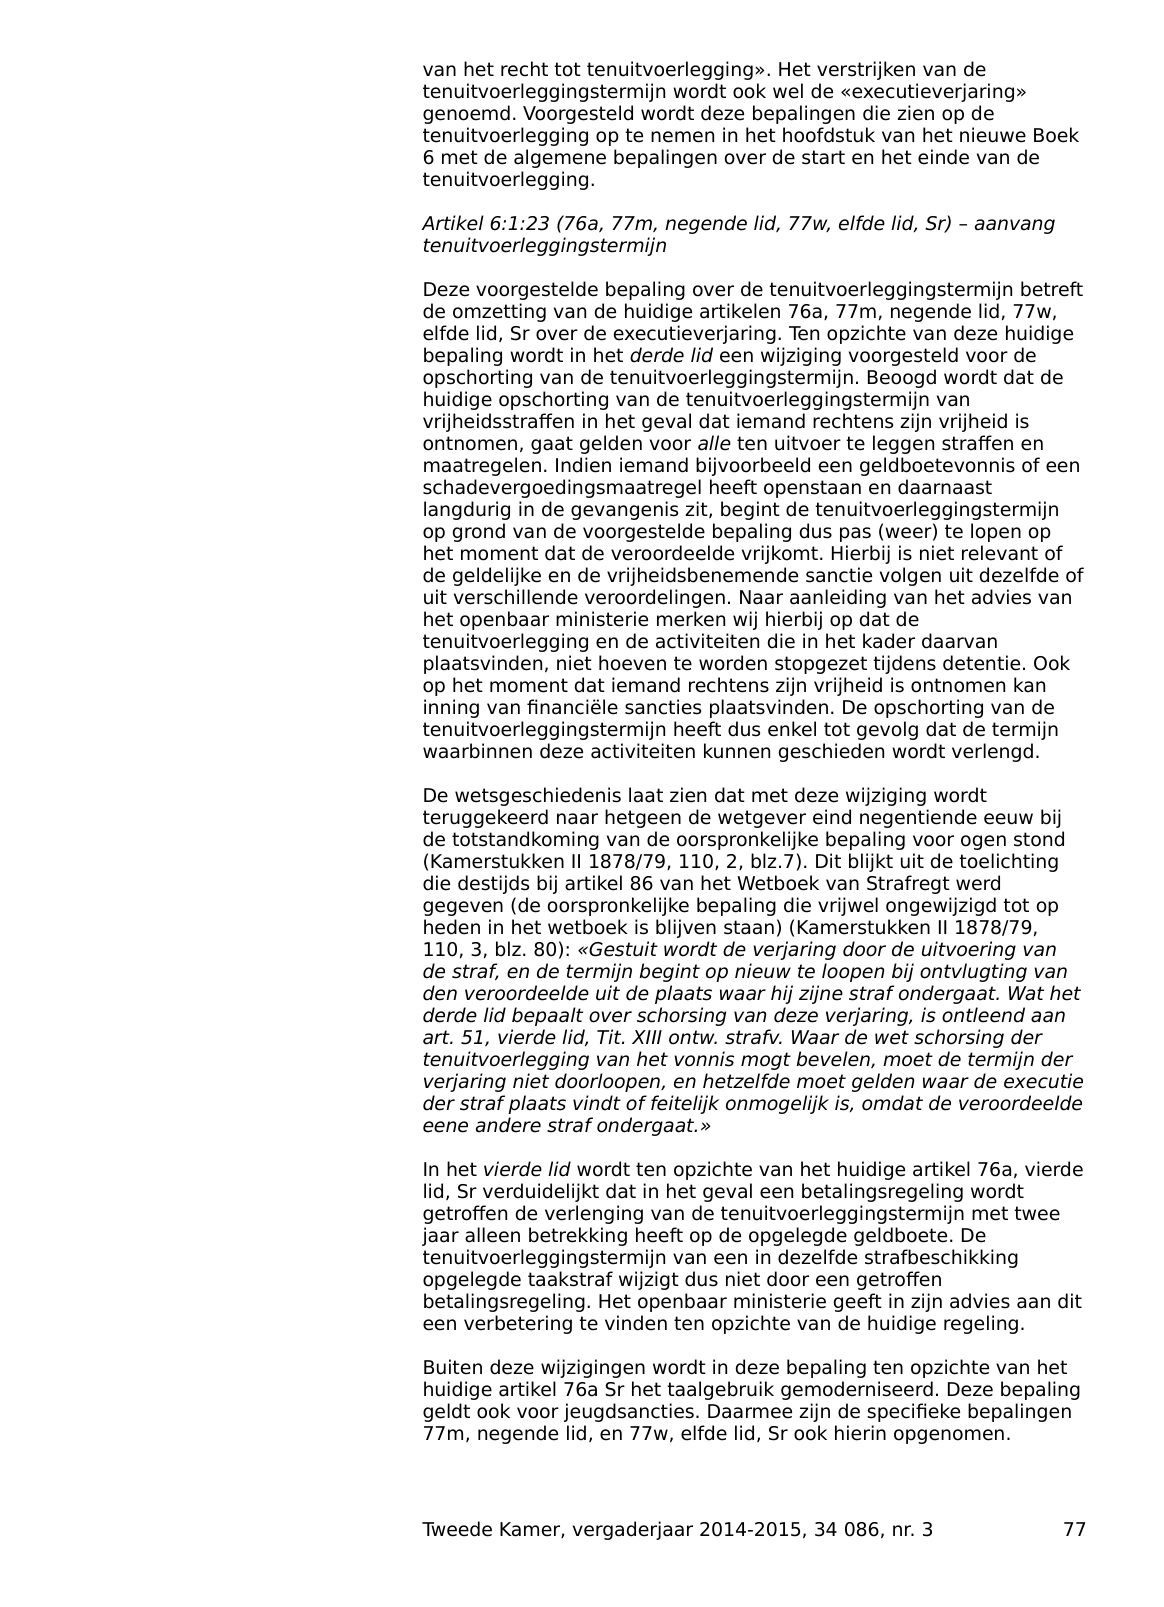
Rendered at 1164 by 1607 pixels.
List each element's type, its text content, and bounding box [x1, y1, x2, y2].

text Deze voorgestelde bepaling over de tenuitvoerleggingstermijn betreft de omzetting van de huidige artikelen 76a, 77m, negende lid, 77w, elfde lid, Sr over de executieverjaring. Ten opzichte van deze huidige bepaling wordt in het derde lid een wijziging voorgesteld voor de opschorting van de tenuitvoerleggingstermijn. Beoogd wordt dat de huidige opschorting van de tenuitvoerleggingstermijn van vrijheidsstraffen in het geval dat iemand rechtens zijn vrijheid is ontnomen, gaat gelden voor alle ten uitvoer te leggen straffen en maatregelen. Indien iemand bijvoorbeeld een geldboetevonnis of een schadevergoedingsmaatregel heeft openstaan en daarnaast langdurig in de gevangenis zit, begint de tenuitvoerleggingstermijn op grond van de voorgestelde bepaling dus pas (weer) te lopen op het moment dat de veroordeelde vrijkomt. Hierbij is niet relevant of de geldelijke en de vrijheidsbenemende sanctie volgen uit dezelfde of uit verschillende veroordelingen. Naar aanleiding van het advies van het openbaar ministerie merken wij hierbij op dat de tenuitvoerlegging en de activiteiten die in het kader daarvan plaatsvinden, niet hoeven te worden stopgezet tijdens detentie. Ook op het moment dat iemand rechtens zijn vrijheid is ontnomen kan inning van financiële sancties plaatsvinden. De opschorting van de tenuitvoerleggingstermijn heeft dus enkel tot gevolg dat de termijn waarbinnen deze activiteiten kunnen geschieden wordt verlengd. [422, 279, 1087, 763]
text Buiten deze wijzigingen wordt in deze bepaling ten opzichte van het huidige artikel 76a Sr het taalgebruik gemoderniseerd. Deze bepaling geldt ook voor jeugdsancties. Daarmee zijn de specifieke bepalingen 77m, negende lid, en 77w, elfde lid, Sr ook hierin opgenomen. [422, 1357, 1087, 1445]
text In het vierde lid wordt ten opzichte van het huidige artikel 76a, vierde lid, Sr verduidelijkt dat in het geval een betalingsregeling wordt getroffen de verlenging van de tenuitvoerleggingstermijn met twee jaar alleen betrekking heeft op de opgelegde geldboete. De tenuitvoerleggingstermijn van een in dezelfde strafbeschikking opgelegde taakstraf wijzigt dus niet door een getroffen betalingsregeling. Het openbaar ministerie geeft in zijn advies aan dit een verbetering te vinden ten opzichte van de huidige regeling. [422, 1159, 1087, 1335]
subtitle Artikel 6:1:23 (76a, 77m, negende lid, 77w, elfde lid, Sr) – aanvang tenuitvoerleggingstermijn [422, 213, 1087, 257]
text De wetsgeschiedenis laat zien dat met deze wijziging wordt teruggekeerd naar hetgeen de wetgever eind negentiende eeuw bij de totstandkoming van de oorspronkelijke bepaling voor ogen stond (Kamerstukken II 1878/79, 110, 2, blz.7). Dit blijkt uit de toelichting die destijds bij artikel 86 van het Wetboek van Strafregt werd gegeven (de oorspronkelijke bepaling die vrijwel ongewijzigd tot op heden in het wetboek is blijven staan) (Kamerstukken II 1878/79, 110, 3, blz. 80): «Gestuit wordt de verjaring door de uitvoering van de straf, en de termijn begint op nieuw te loopen bij ontvlugting van den veroordeelde uit de plaats waar hij zijne straf ondergaat. Wat het derde lid bepaalt over schorsing van deze verjaring, is ontleend aan art. 51, vierde lid, Tit. XIII ontw. strafv. Waar de wet schorsing der tenuitvoerlegging van het vonnis mogt bevelen, moet de termijn der verjaring niet doorloopen, en hetzelfde moet gelden waar de executie der straf plaats vindt of feitelijk onmogelijk is, omdat de veroordeelde eene andere straf ondergaat.» [422, 785, 1087, 1137]
text van het recht tot tenuitvoerlegging». Het verstrijken van de tenuitvoerleggingstermijn wordt ook wel de «executieverjaring» genoemd. Voorgesteld wordt deze bepalingen die zien op de tenuitvoerlegging op te nemen in het hoofdstuk van het nieuwe Boek 6 met de algemene bepalingen over de start en het einde van de tenuitvoerlegging. [422, 59, 1087, 191]
